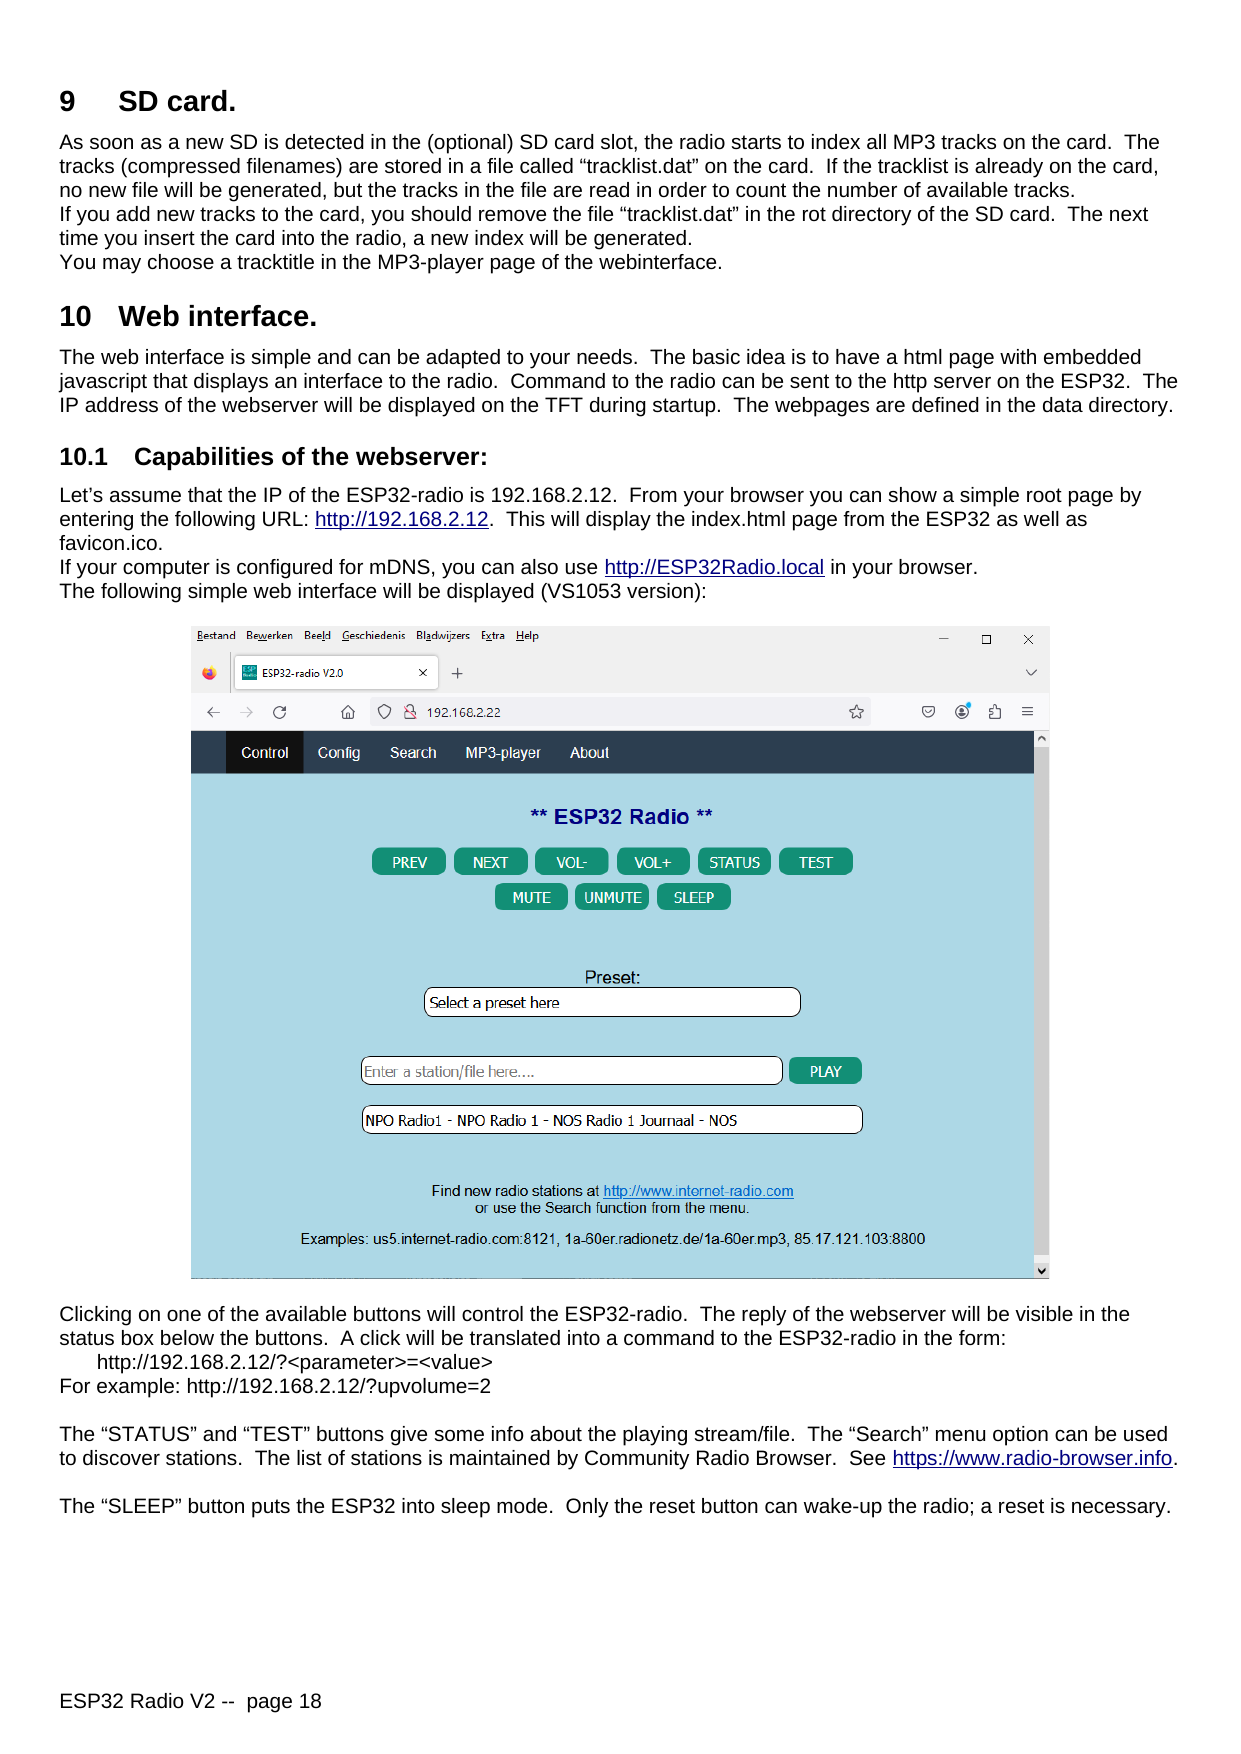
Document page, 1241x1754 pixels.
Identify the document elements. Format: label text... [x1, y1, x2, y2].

text http://192.168.2.12/?<parameter>=<value> [97, 1350, 1181, 1374]
picture [191, 626, 1050, 1279]
text Clicking on one of the available buttons will control the ESP32-radio. The reply of the webserver will be visible in the status box below the buttons. A click will be translated into a command to the ESP32-radio in the form: [59, 1302, 1181, 1350]
text For example: http://192.168.2.12/?upvolume=2 [59, 1374, 1181, 1398]
subtitle Web interface. [59, 299, 1181, 332]
text The following simple web interface will be displayed (VS1053 version): [59, 579, 1181, 603]
subtitle SD card. [59, 84, 1181, 118]
text The web interface is simple and can be adapted to your needs. The basic idea is to have a html page with embedded javascript that displays an interface to the radio. Command to the radio can be sent to the http server on the ESP32. The IP address of the webserver will be displayed on the TFT during startup. The webpages are defined in the data directory. [59, 345, 1181, 417]
subtitle Capabilities of the webserver: [59, 442, 1181, 471]
text The “SLEEP” button puts the ESP32 into sleep mode. Only the reset button can wake-up the radio; a reset is necessary. [59, 1494, 1181, 1518]
text As soon as a new SD is detected in the (optional) SD card slot, the radio starts to index all MP3 tracks on the card. The tracks (compressed filenames) are stored in a file called “tracklist.dat” on the card. If the tracklist is already on the card, no new file will be generated, but the tracks in the file are read in order to count the number of available tracks. If you add new tracks to the card, you should remove the file “tracklist.dat” in the rot directory of the SD card. The next time you insert the card into the radio, a new index will be generated. You may choose a tracktitle in the MP3-player page of the webinterface. [59, 130, 1181, 274]
text If your computer is configured for mDNS, you can also use http://ESP32Radio.local in your browser. [59, 555, 1181, 579]
text The “STATUS” and “TEST” buttons give some info about the playing stream/file. The “Search” menu option can be used to discover stations. The list of stations is maintained by Community Radio Browser. See https://www.radio-browser.info. [59, 1422, 1181, 1470]
text Let’s assume that the IP of the ESP32-radio is 192.168.2.12. From your browser you can show a simple root page by entering the following URL: http://192.168.2.12. This will display the index.html page from the ESP32 as well as favicon.ico. [59, 483, 1181, 555]
